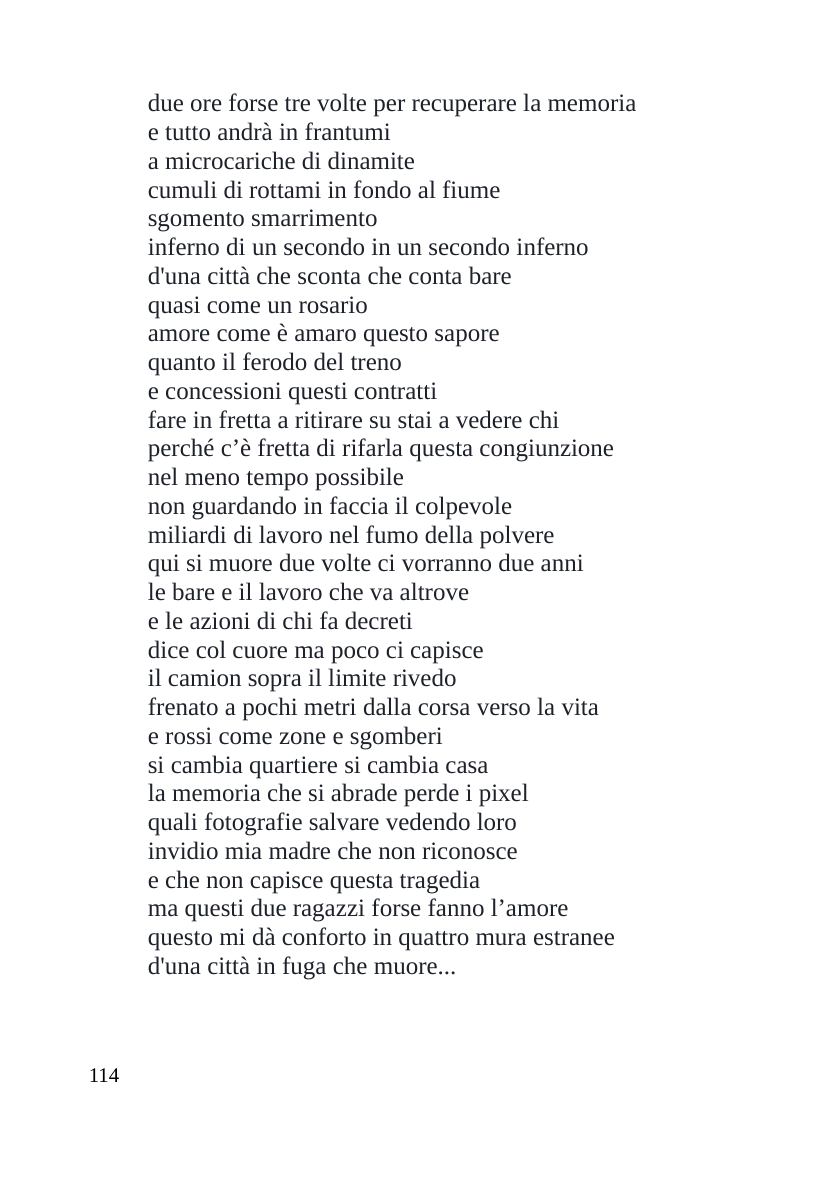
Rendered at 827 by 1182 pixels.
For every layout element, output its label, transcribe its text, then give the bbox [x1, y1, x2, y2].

text due ore forse tre volte per recuperare la memoria [148, 88, 738, 117]
text la memoria che si abrade perde i pixel [148, 778, 738, 807]
text fare in fretta a ritirare su stai a vedere chi [148, 405, 738, 433]
text a microcariche di dinamite [148, 146, 738, 175]
text amore come è amaro questo sapore [148, 318, 738, 347]
text invidio mia madre che non riconosce [148, 836, 738, 865]
text e che non capisce questa tragedia [148, 865, 738, 893]
text si cambia quartiere si cambia casa [148, 750, 738, 778]
text e concessioni questi contratti [148, 376, 738, 405]
text ma questi due ragazzi forse fanno l’amore [148, 893, 738, 922]
text questo mi dà conforto in quattro mura estranee d'una città in fuga che muore... [148, 922, 738, 980]
text dice col cuore ma poco ci capisce il camion sopra il limite rivedo [148, 635, 738, 692]
text nel meno tempo possibile [148, 462, 738, 491]
text qui si muore due volte ci vorranno due anni [148, 548, 738, 577]
text frenato a pochi metri dalla corsa verso la vita [148, 692, 738, 721]
text e tutto andrà in frantumi [148, 117, 738, 146]
text non guardando in faccia il colpevole [148, 491, 738, 520]
text quanto il ferodo del treno [148, 347, 738, 376]
text cumuli di rottami in fondo al fiume sgomento smarrimento inferno di un secondo in un secondo inferno d'una città che sconta che conta bare quasi come un rosario [148, 175, 738, 318]
text le bare e il lavoro che va altrove e le azioni di chi fa decreti [148, 577, 738, 635]
text e rossi come zone e sgomberi [148, 721, 738, 750]
text quali fotografie salvare vedendo loro [148, 807, 738, 836]
text miliardi di lavoro nel fumo della polvere [148, 520, 738, 548]
text perché c’è fretta di rifarla questa congiunzione [148, 433, 738, 462]
